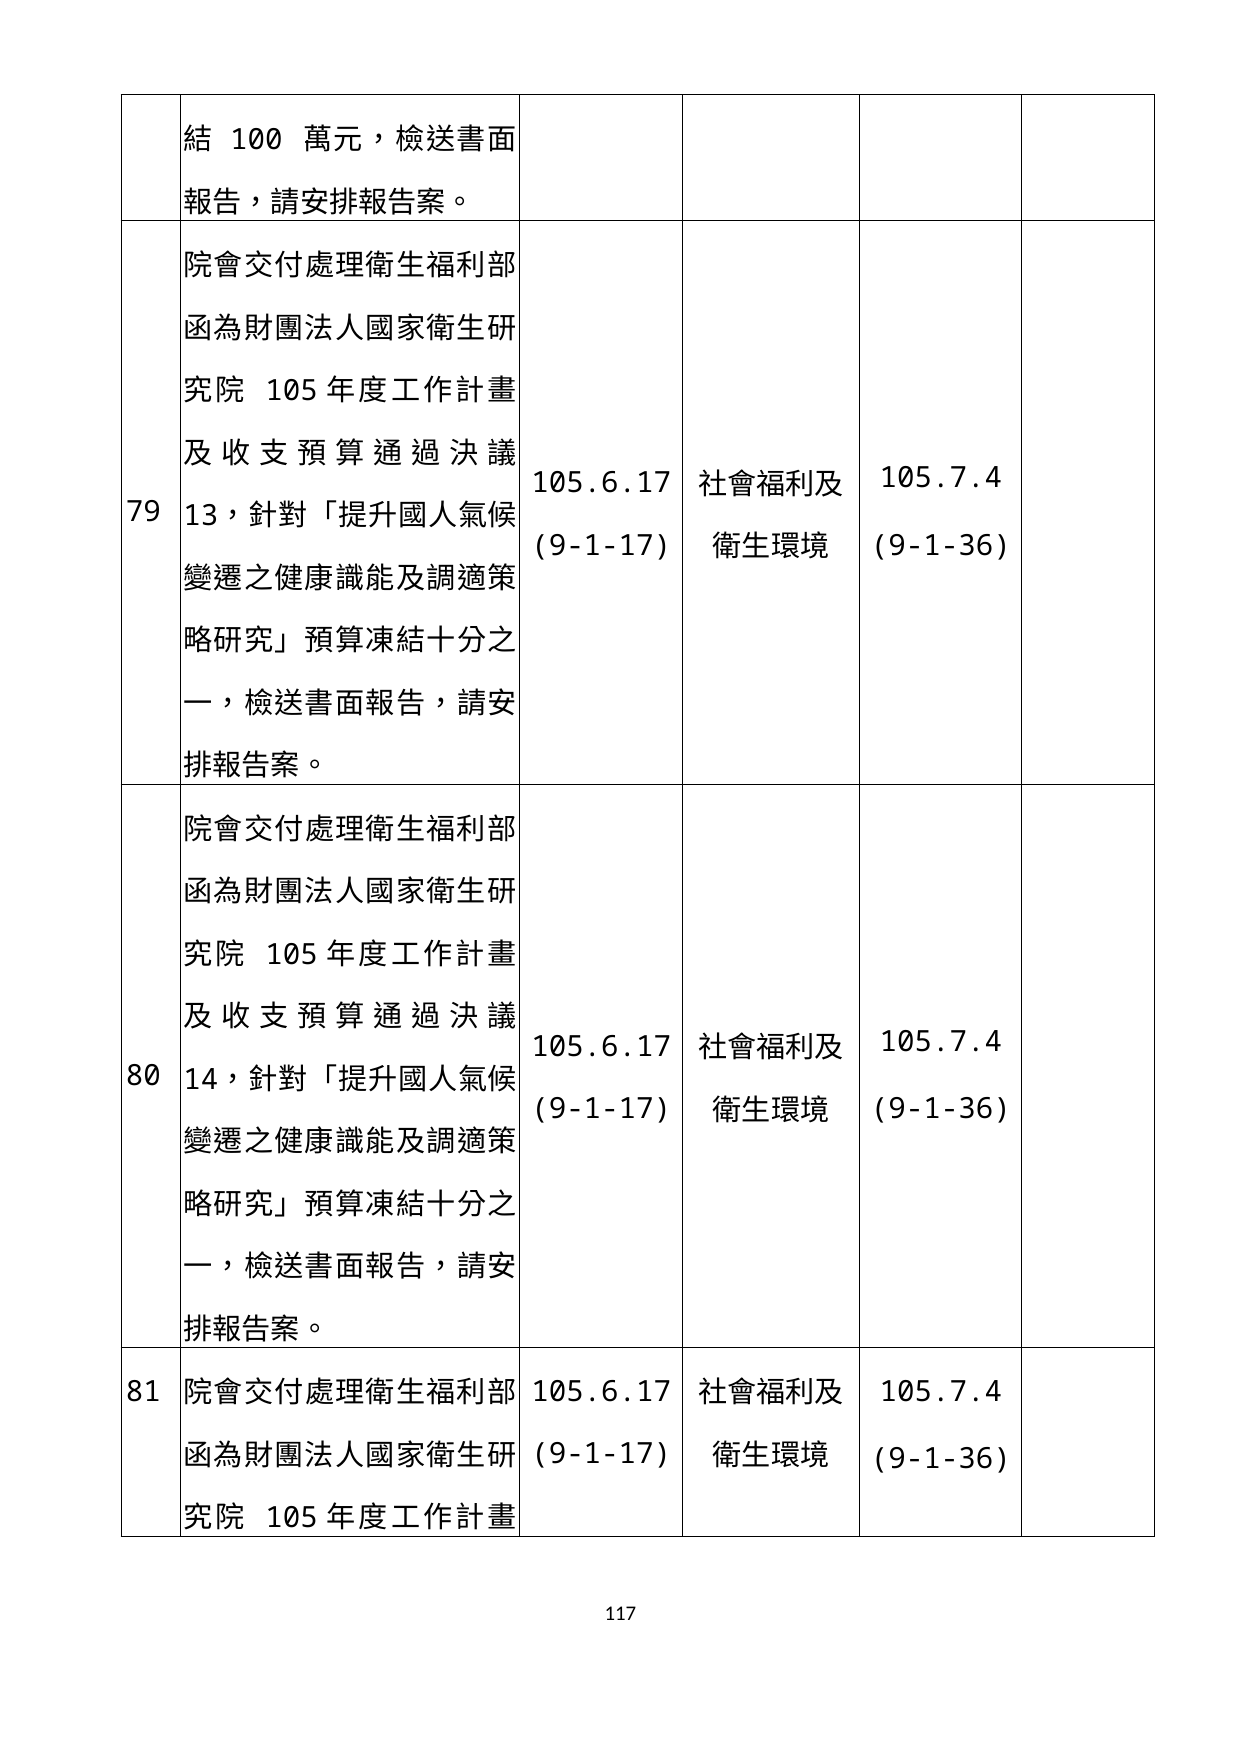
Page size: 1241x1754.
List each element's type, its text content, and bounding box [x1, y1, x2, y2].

table_cell [122, 785, 180, 1347]
table_cell 105.6.17 (9-1-17) [520, 221, 682, 784]
table_cell 社會福利及衛生環境 [683, 221, 859, 784]
table_cell [1022, 95, 1154, 220]
table_cell 105.6.17 (9-1-17) [520, 785, 682, 1347]
table_cell [1022, 1348, 1154, 1536]
table_cell 105.7.4 (9-1-36) [860, 221, 1021, 784]
table_cell 105.7.4 (9-1-36) [860, 1348, 1021, 1536]
table_cell 105.6.17 (9-1-17) [520, 1348, 682, 1536]
table_cell [122, 221, 180, 784]
table_cell [683, 95, 859, 220]
table_cell 社會福利及衛生環境 [683, 785, 859, 1347]
table_cell [860, 95, 1021, 220]
table_cell [122, 1348, 180, 1536]
table_cell 社會福利及衛生環境 [683, 1348, 859, 1536]
table_cell 院會交付處理衛生福利部函為財團法人國家衛生研究院 105年度工作計畫 [181, 1348, 519, 1536]
table_cell [1022, 221, 1154, 784]
table_cell [122, 95, 180, 220]
table_cell [520, 95, 682, 220]
table_cell 院會交付處理衛生福利部函為財團法人國家衛生研究院 105年度工作計畫及收支預算通過決議 13，針對「提升國人氣候變遷之健康識能及調適策略研究」預算凍結十分之一，檢送書面報告，請安排報告案。 [181, 221, 519, 784]
table_cell 105.7.4 (9-1-36) [860, 785, 1021, 1347]
table_cell 院會交付處理衛生福利部函為財團法人國家衛生研究院 105年度工作計畫及收支預算通過決議 14，針對「提升國人氣候變遷之健康識能及調適策略研究」預算凍結十分之一，檢送書面報告，請安排報告案。 [181, 785, 519, 1347]
table_cell [1022, 785, 1154, 1347]
table_cell 結 100 萬元，檢送書面報告，請安排報告案。 [181, 95, 519, 220]
